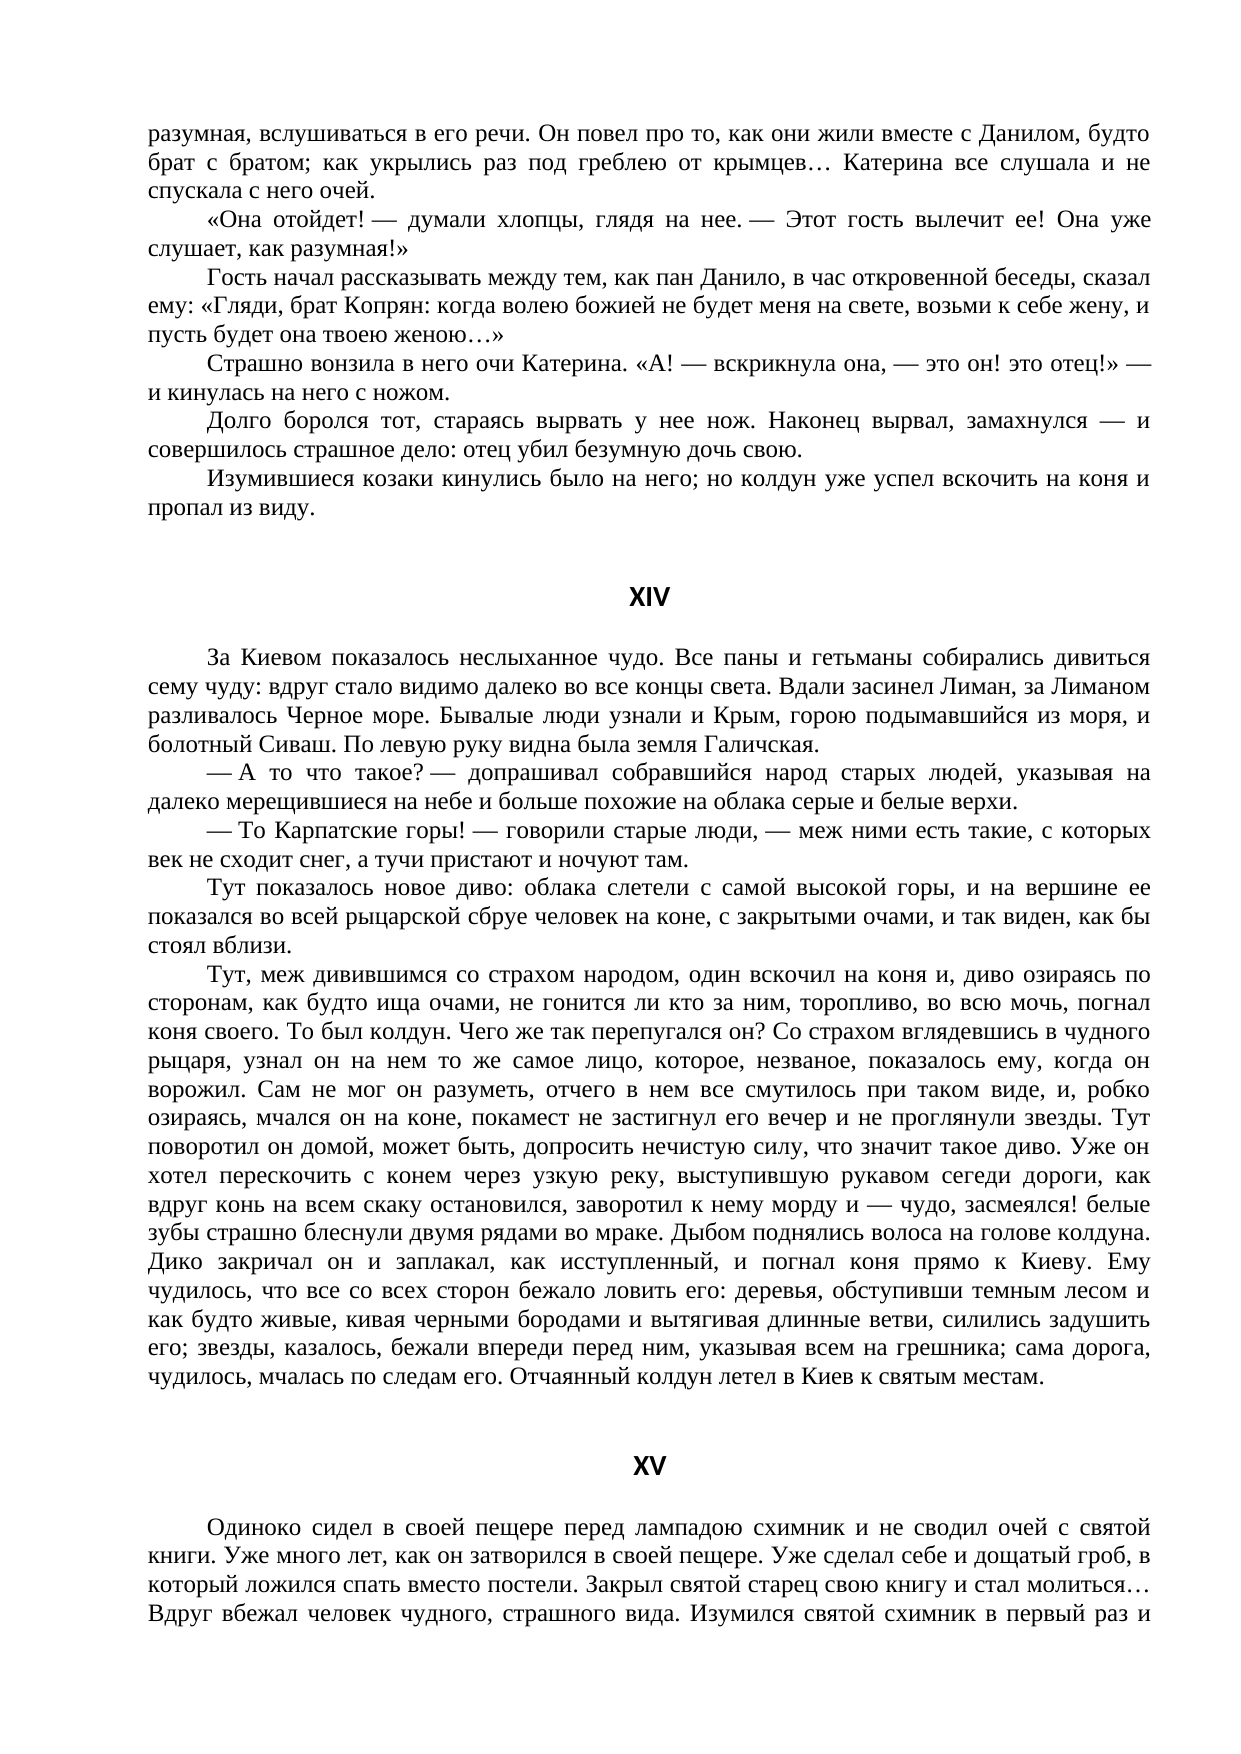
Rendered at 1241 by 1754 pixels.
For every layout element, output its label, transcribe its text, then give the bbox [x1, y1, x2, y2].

subtitle XIV [148, 578, 1152, 614]
text Изумившиеся козаки кинулись было на него; но колдун уже успел вскочить на коня и пропал из виду. [148, 463, 1152, 521]
text «Она отойдет! — думали хлопцы, глядя на нее. — Этот гость вылечит ее! Она уже слушает, как разумная!» [148, 204, 1152, 262]
text разумная, вслушиваться в его речи. Он повел про то, как они жили вместе с Данилом, будто брат с братом; как укрылись раз под греблею от крымцев… Катерина все слушала и не спускала с него очей. [148, 118, 1152, 204]
text Гость начал рассказывать между тем, как пан Данило, в час откровенной беседы, сказал ему: «Гляди, брат Копрян: когда волею божией не будет меня на свете, возьми к себе жену, и пусть будет она твоею женою…» [148, 262, 1152, 348]
text Страшно вонзила в него очи Катерина. «А! — вскрикнула она, — это он! это отец!» — и кинулась на него с ножом. [148, 348, 1152, 406]
text Тут показалось новое диво: облака слетели с самой высокой горы, и на вершине ее показался во всей рыцарской сбруе человек на коне, с закрытыми очами, и так виден, как бы стоял вблизи. [148, 872, 1152, 959]
text — То Карпатские горы! — говорили старые люди, — меж ними есть такие, с которых век не сходит снег, а тучи пристают и ночуют там. [148, 815, 1152, 872]
text За Киевом показалось неслыханное чудо. Все паны и гетьманы собирались дивиться сему чуду: вдруг стало видимо далеко во все концы света. Вдали засинел Лиман, за Лиманом разливалось Черное море. Бывалые люди узнали и Крым, горою подымавшийся из моря, и болотный Сиваш. По левую руку видна была земля Галичская. [148, 642, 1152, 757]
text Одиноко сидел в своей пещере перед лампадою схимник и не сводил очей с святой книги. Уже много лет, как он затворился в своей пещере. Уже сделал себе и дощатый гроб, в который ложился спать вместо постели. Закрыл святой старец свою книгу и стал молиться… Вдруг вбежал человек чудного, страшного вида. Изумился святой схимник в первый раз и [148, 1512, 1152, 1627]
text Долго боролся тот, стараясь вырвать у нее нож. Наконец вырвал, замахнулся — и совершилось страшное дело: отец убил безумную дочь свою. [148, 406, 1152, 463]
subtitle XV [148, 1447, 1152, 1483]
text — А то что такое? — допрашивал собравшийся народ старых людей, указывая на далеко мерещившиеся на небе и больше похожие на облака серые и белые верхи. [148, 757, 1152, 815]
text Тут, меж дивившимся со страхом народом, один вскочил на коня и, диво озираясь по сторонам, как будто ища очами, не гонится ли кто за ним, торопливо, во всю мочь, погнал коня своего. То был колдун. Чего же так перепугался он? Со страхом вглядевшись в чудного рыцаря, узнал он на нем то же самое лицо, которое, незваное, показалось ему, когда он ворожил. Сам не мог он разуметь, отчего в нем все смутилось при таком виде, и, робко озираясь, мчался он на коне, покамест не застигнул его вечер и не проглянули звезды. Тут поворотил он домой, может быть, допросить нечистую силу, что значит такое диво. Уже он хотел перескочить с конем через узкую реку, выступившую рукавом сегеди дороги, как вдруг конь на всем скаку остановился, заворотил к нему морду и — чудо, засмеялся! белые зубы страшно блеснули двумя рядами во мраке. Дыбом поднялись волоса на голове колдуна. Дико закричал он и заплакал, как исступленный, и погнал коня прямо к Киеву. Ему чудилось, что все со всех сторон бежало ловить его: деревья, обступивши темным лесом и как будто живые, кивая черными бородами и вытягивая длинные ветви, силились задушить его; звезды, казалось, бежали впереди перед ним, указывая всем на грешника; сама дорога, чудилось, мчалась по следам его. Отчаянный колдун летел в Киев к святым местам. [148, 959, 1152, 1390]
